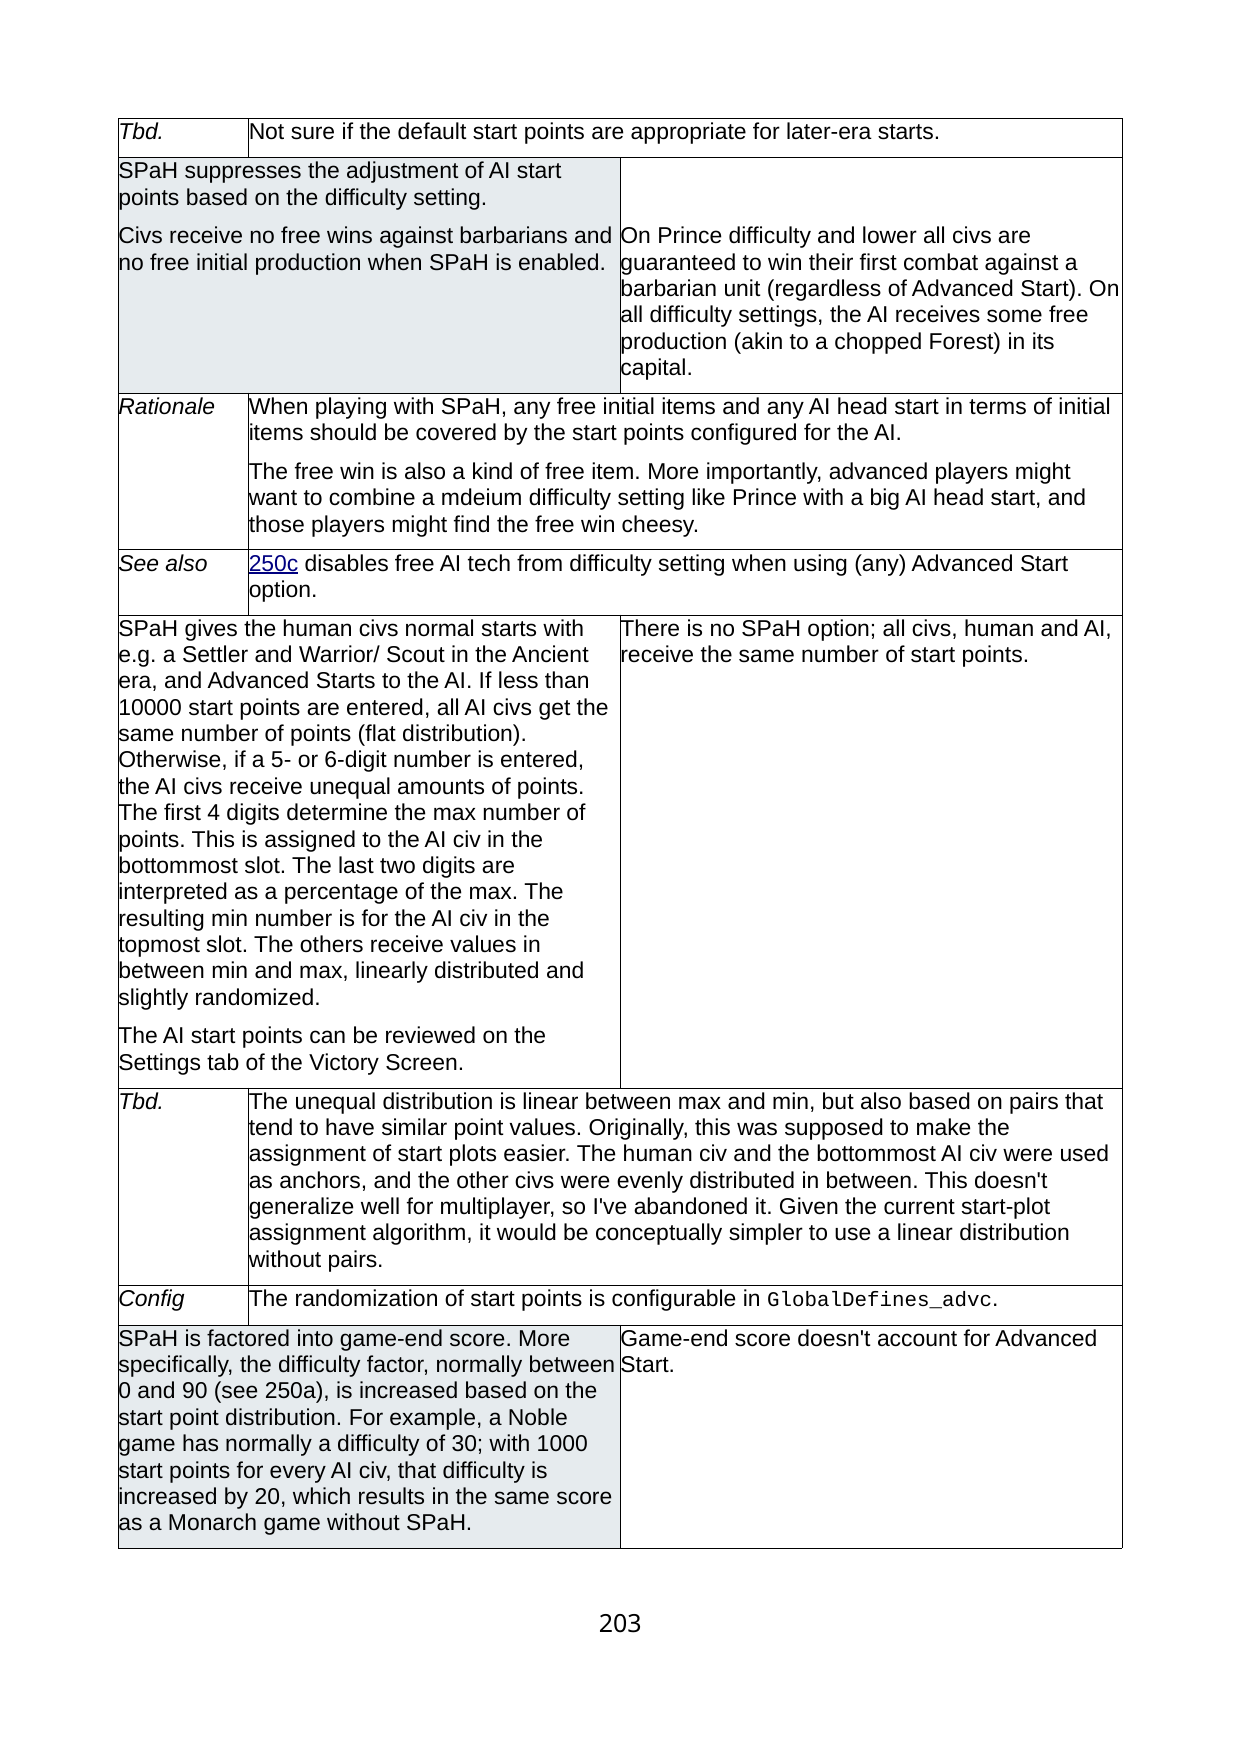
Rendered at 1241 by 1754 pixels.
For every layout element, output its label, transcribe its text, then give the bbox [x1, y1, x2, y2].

table_cell See also [119, 550, 248, 614]
table_cell SPaH suppresses the adjustment of AI start points based on the difficulty setting. Civs receive no free wins against barbarians and no free initial production when SPaH is enabled. [119, 158, 620, 393]
table_cell 250c disables free AI tech from difficulty setting when using (any) Advanced Start option. [249, 550, 1122, 614]
table_cell The randomization of start points is configurable in GlobalDefines_advc. [249, 1286, 1122, 1325]
table_cell When playing with SPaH, any free initial items and any AI head start in terms of initial items should be covered by the start points configured for the AI. The free win is also a kind of free item. More importantly, advanced players might want to combine a mdeium difficulty setting like Prince with a big AI head start, and those players might find the free win cheesy. [249, 394, 1122, 549]
table_cell Rationale [119, 394, 248, 549]
table_cell Not sure if the default start points are appropriate for later-era starts. [249, 119, 1122, 157]
table_cell On Prince difficulty and lower all civs are guaranteed to win their first combat against a barbarian unit (regardless of Advanced Start). On all difficulty settings, the AI receives some free production (akin to a chopped Forest) in its capital. [621, 158, 1122, 393]
table_cell SPaH is factored into game-end score. More specifically, the difficulty factor, normally between 0 and 90 (see 250a), is increased based on the start point distribution. For example, a Noble game has normally a difficulty of 30; with 1000 start points for every AI civ, that difficulty is increased by 20, which results in the same score as a Monarch game without SPaH. [119, 1326, 620, 1548]
table_cell Config [119, 1286, 248, 1325]
table_cell Tbd. [119, 119, 248, 157]
table_cell Game-end score doesn't account for Advanced Start. [621, 1326, 1122, 1548]
table_cell The unequal distribution is linear between max and min, but also based on pairs that tend to have similar point values. Originally, this was supposed to make the assignment of start plots easier. The human civ and the bottommost AI civ were used as anchors, and the other civs were evenly distributed in between. This doesn't generalize well for multiplayer, so I've abandoned it. Given the current start-plot assignment algorithm, it would be conceptually simpler to use a linear distribution without pairs. [249, 1089, 1122, 1284]
table_cell SPaH gives the human civs normal starts with e.g. a Settler and Warrior/ Scout in the Ancient era, and Advanced Starts to the AI. If less than 10000 start points are entered, all AI civs get the same number of points (flat distribution). Otherwise, if a 5- or 6-digit number is entered, the AI civs receive unequal amounts of points. The first 4 digits determine the max number of points. This is assigned to the AI civ in the bottommost slot. The last two digits are interpreted as a percentage of the max. The resulting min number is for the AI civ in the topmost slot. The others receive values in between min and max, linearly distributed and slightly randomized. The AI start points can be reviewed on the Settings tab of the Victory Screen. [119, 616, 620, 1087]
table_cell There is no SPaH option; all civs, human and AI, receive the same number of start points. [621, 616, 1122, 1087]
table_cell Tbd. [119, 1089, 248, 1284]
